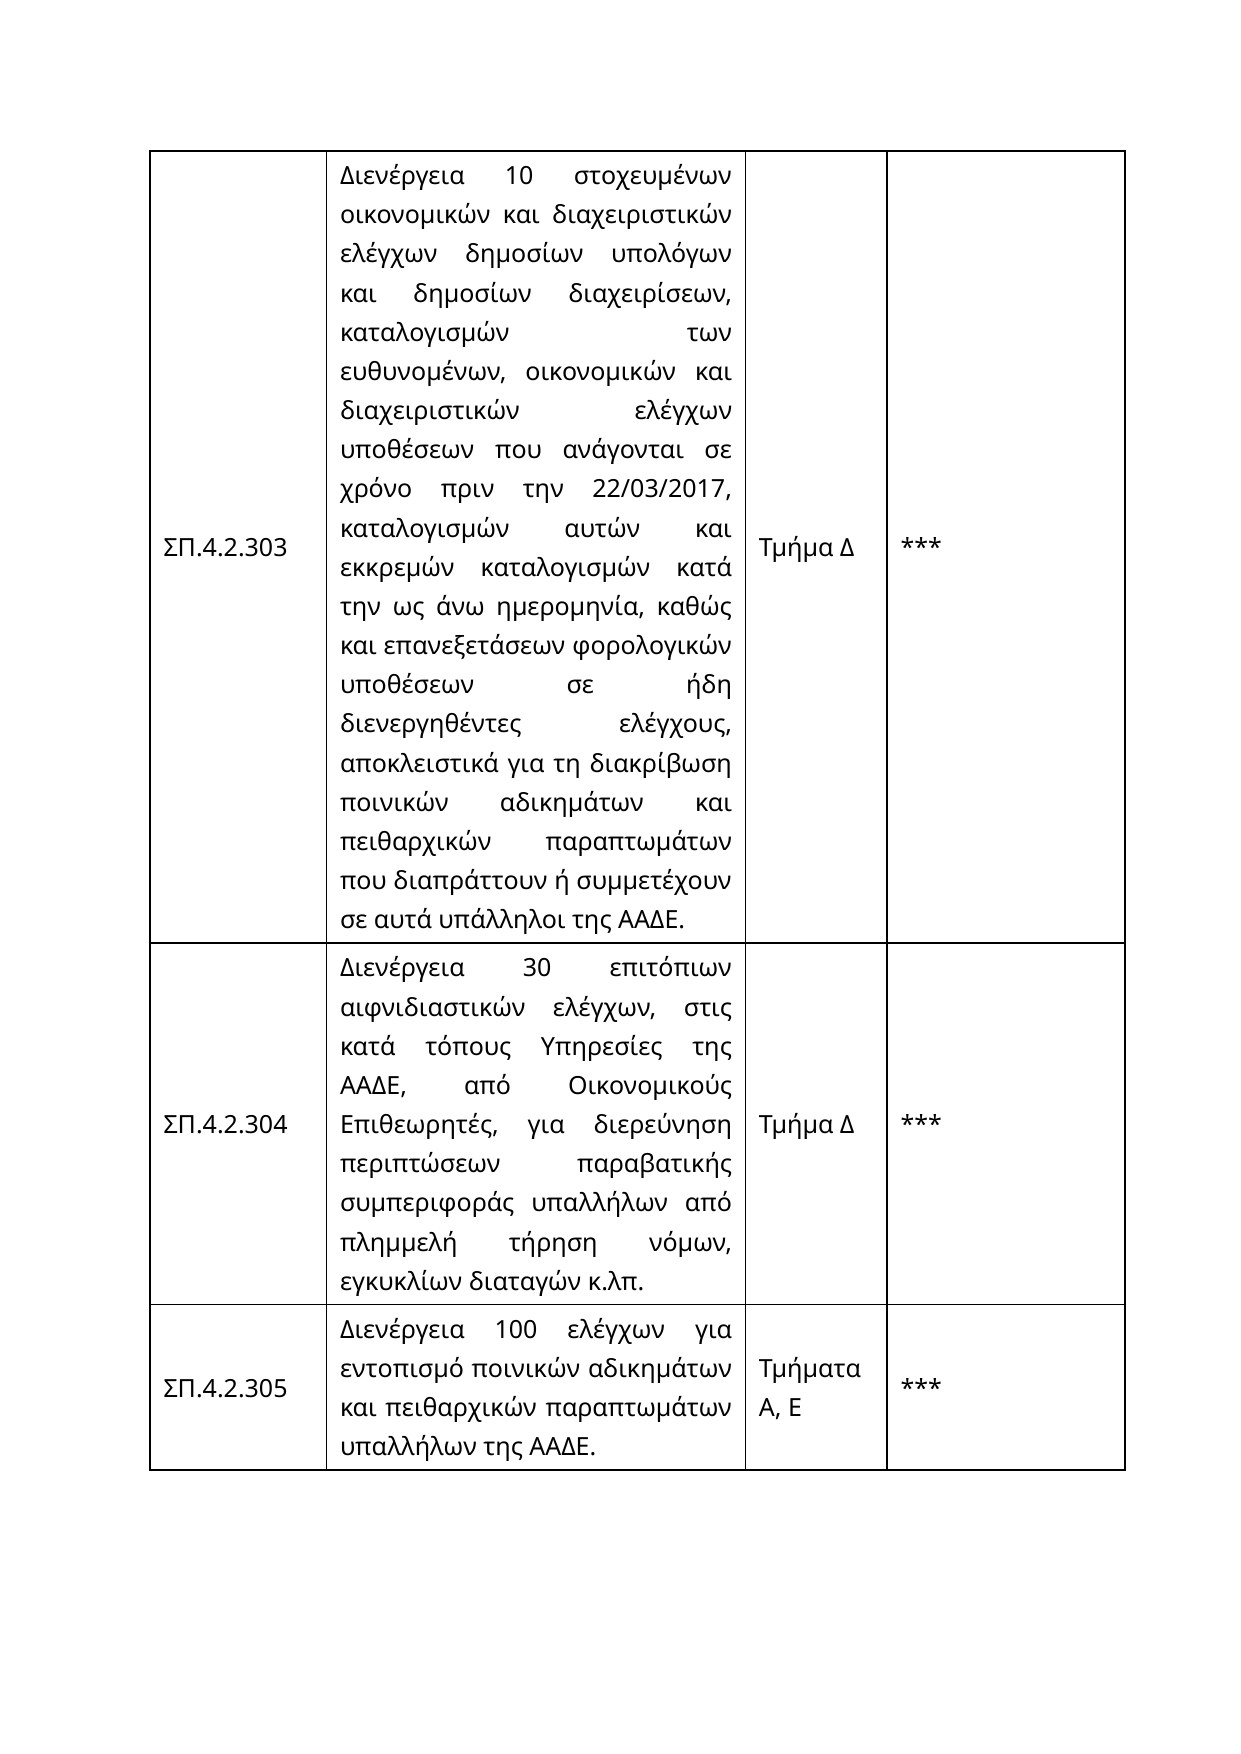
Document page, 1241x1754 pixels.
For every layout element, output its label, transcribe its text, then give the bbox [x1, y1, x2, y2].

table_cell Τμήμα Δ [746, 152, 886, 942]
table_cell Διενέργεια 100 ελέγχων για εντοπισμό ποινικών αδικημάτων και πειθαρχικών παραπτωμάτων υπαλλήλων της ΑΑΔΕ. [327, 1305, 745, 1469]
table_cell ΣΠ.4.2.304 [151, 944, 326, 1304]
table_cell Διενέργεια 30 επιτόπιων αιφνιδιαστικών ελέγχων, στις κατά τόπους Υπηρεσίες της ΑΑΔΕ, από Οικονομικούς Επιθεωρητές, για διερεύνηση περιπτώσεων παραβατικής συμπεριφοράς υπαλλήλων από πλημμελή τήρηση νόμων, εγκυκλίων διαταγών κ.λπ. [327, 944, 745, 1304]
table_cell *** [888, 1305, 1124, 1469]
table_cell Διενέργεια 10 στοχευμένων οικονομικών και διαχειριστικών ελέγχων δημοσίων υπολόγων και δημοσίων διαχειρίσεων, καταλογισμών των ευθυνομένων, οικονομικών και διαχειριστικών ελέγχων υποθέσεων που ανάγονται σε χρόνο πριν την 22/03/2017, καταλογισμών αυτών και εκκρεμών καταλογισμών κατά την ως άνω ημερομηνία, καθώς και επανεξετάσεων φορολογικών υποθέσεων σε ήδη διενεργηθέντες ελέγχους, αποκλειστικά για τη διακρίβωση ποινικών αδικημάτων και πειθαρχικών παραπτωμάτων που διαπράττουν ή συμμετέχουν σε αυτά υπάλληλοι της ΑΑΔΕ. [327, 152, 745, 942]
table_cell *** [888, 944, 1124, 1304]
table_cell ΣΠ.4.2.305 [151, 1305, 326, 1469]
table_cell ΣΠ.4.2.303 [151, 152, 326, 942]
table_cell Τμήμα Δ [746, 944, 886, 1304]
table_cell Τμήματα Α, E [746, 1305, 886, 1469]
table_cell *** [888, 152, 1124, 942]
